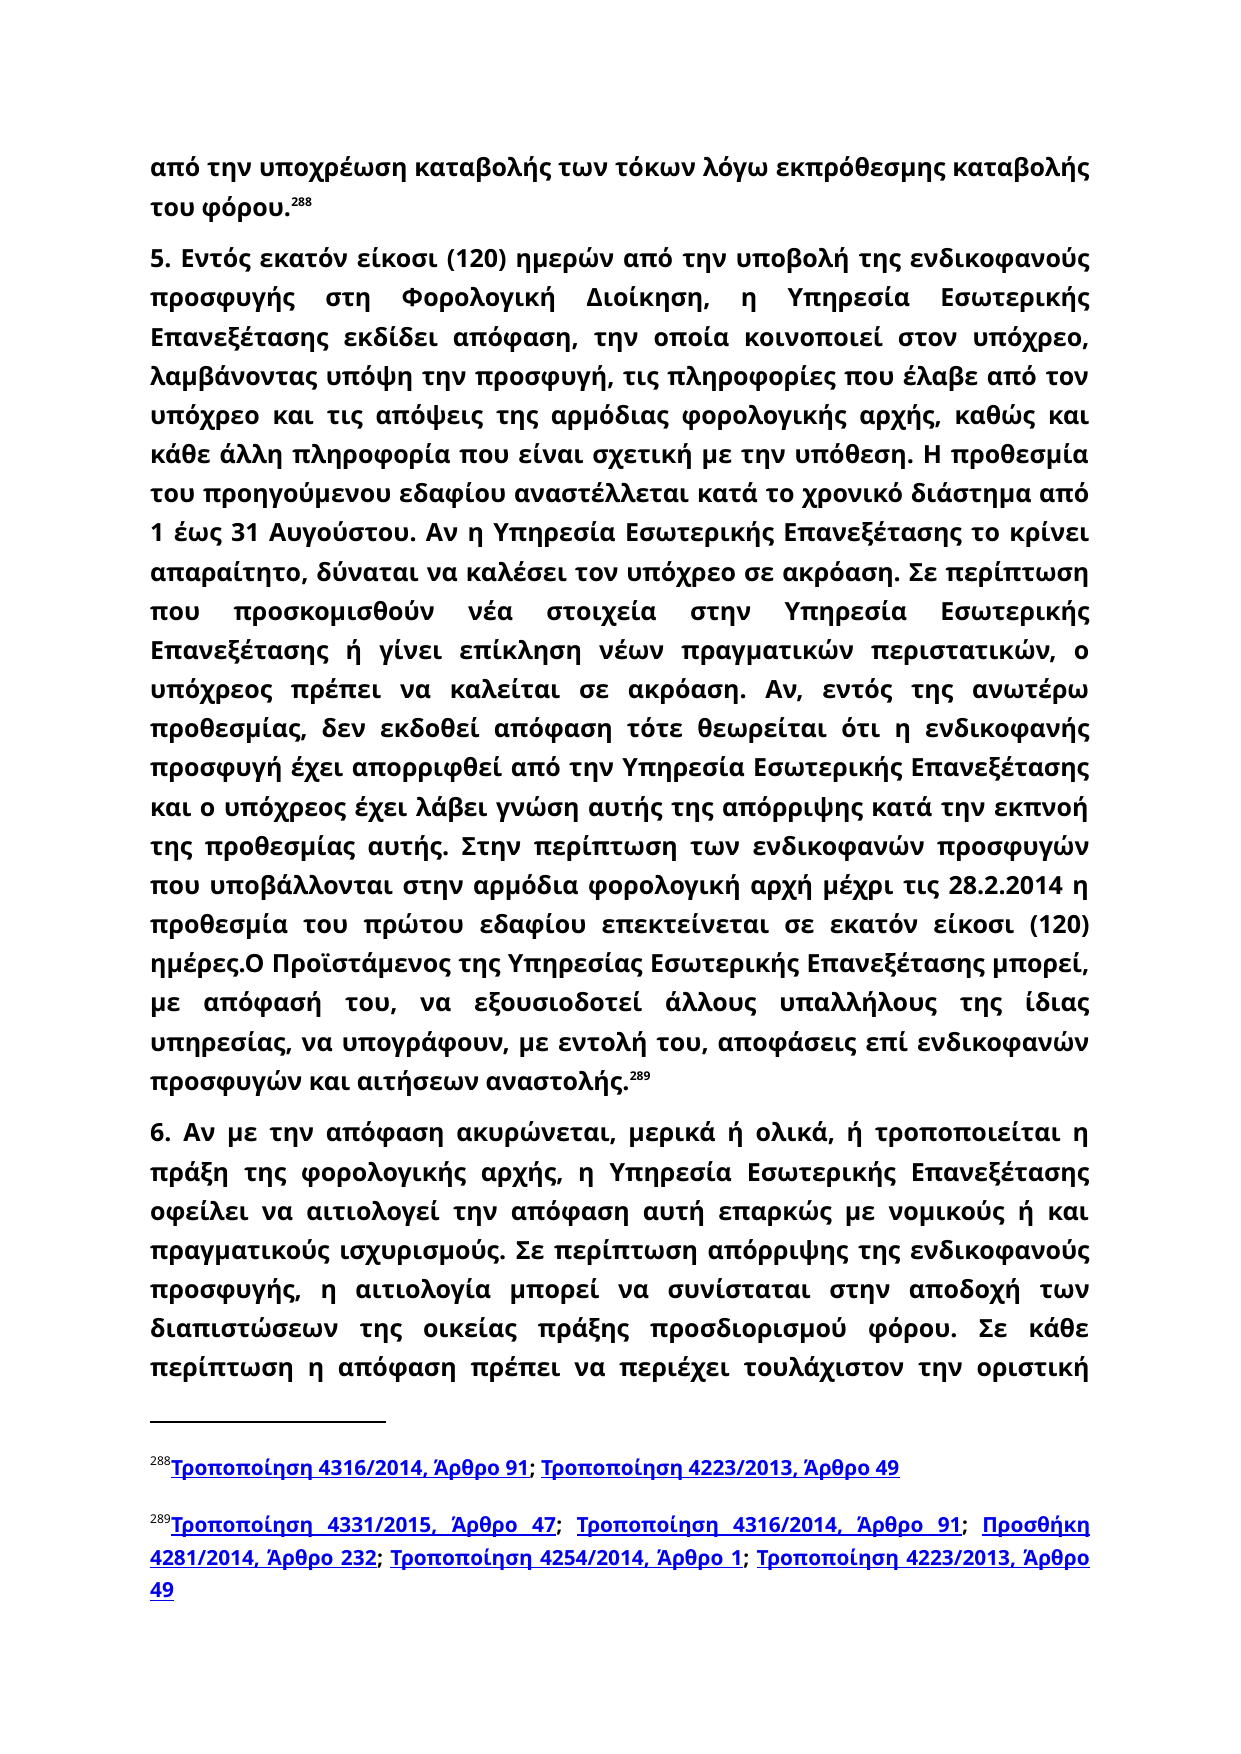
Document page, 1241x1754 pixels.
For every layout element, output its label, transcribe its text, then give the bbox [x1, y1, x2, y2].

text από την υποχρέωση καταβολής των τόκων λόγω εκπρόθεσμης καταβολής του φόρου. [150, 150, 1090, 223]
text 6. Αν με την απόφαση ακυρώνεται, μερικά ή ολικά, ή τροποποιείται η πράξη της φορολογικής αρχής, η Υπηρεσία Εσωτερικής Επανεξέτασης οφείλει να αιτιολογεί την απόφαση αυτή επαρκώς με νομικούς ή και πραγματικούς ισχυρισμούς. Σε περίπτωση απόρριψης της ενδικοφανούς προσφυγής, η αιτιολογία μπορεί να συνίσταται στην αποδοχή των διαπιστώσεων της οικείας πράξης προσδιορισμού φόρου. Σε κάθε περίπτωση η απόφαση πρέπει να περιέχει τουλάχιστον την οριστική [150, 1115, 1090, 1384]
text Τροποποίηση 4316/2014, Άρθρο 91; Τροποποίηση 4223/2013, Άρθρο 49 [150, 1453, 1090, 1481]
text Τροποποίηση 4331/2015, Άρθρο 47; Τροποποίηση 4316/2014, Άρθρο 91; Προσθήκη 4281/2014, Άρθρο 232; Τροποποίηση 4254/2014, Άρθρο 1; Τροποποίηση 4223/2013, Άρθρο 49 [150, 1510, 1090, 1604]
text 5. Εντός εκατόν είκοσι (120) ημερών από την υποβολή της ενδικοφανούς προσφυγής στη Φορολογική Διοίκηση, η Υπηρεσία Εσωτερικής Επανεξέτασης εκδίδει απόφαση, την οποία κοινοποιεί στον υπόχρεο, λαμβάνοντας υπόψη την προσφυγή, τις πληροφορίες που έλαβε από τον υπόχρεο και τις απόψεις της αρμόδιας φορολογικής αρχής, καθώς και κάθε άλλη πληροφορία που είναι σχετική με την υπόθεση. Η προθεσμία του προηγούμενου εδαφίου αναστέλλεται κατά το χρονικό διάστημα από 1 έως 31 Αυγούστου. Αν η Υπηρεσία Εσωτερικής Επανεξέτασης το κρίνει απαραίτητο, δύναται να καλέσει τον υπόχρεο σε ακρόαση. Σε περίπτωση που προσκομισθούν νέα στοιχεία στην Υπηρεσία Εσωτερικής Επανεξέτασης ή γίνει επίκληση νέων πραγματικών περιστατικών, ο υπόχρεος πρέπει να καλείται σε ακρόαση. Αν, εντός της ανωτέρω προθεσμίας, δεν εκδοθεί απόφαση τότε θεωρείται ότι η ενδικοφανής προσφυγή έχει απορριφθεί από την Υπηρεσία Εσωτερικής Επανεξέτασης και ο υπόχρεος έχει λάβει γνώση αυτής της απόρριψης κατά την εκπνοή της προθεσμίας αυτής. Στην περίπτωση των ενδικοφανών προσφυγών που υποβάλλονται στην αρμόδια φορολογική αρχή μέχρι τις 28.2.2014 η προθεσμία του πρώτου εδαφίου επεκτείνεται σε εκατόν είκοσι (120) ημέρες.Ο Προϊστάμενος της Υπηρεσίας Εσωτερικής Επανεξέτασης μπορεί, με απόφασή του, να εξουσιοδοτεί άλλους υπαλλήλους της ίδιας υπηρεσίας, να υπογράφουν, με εντολή του, αποφάσεις επί ενδικοφανών προσφυγών και αιτήσεων αναστολής. [150, 241, 1090, 1097]
